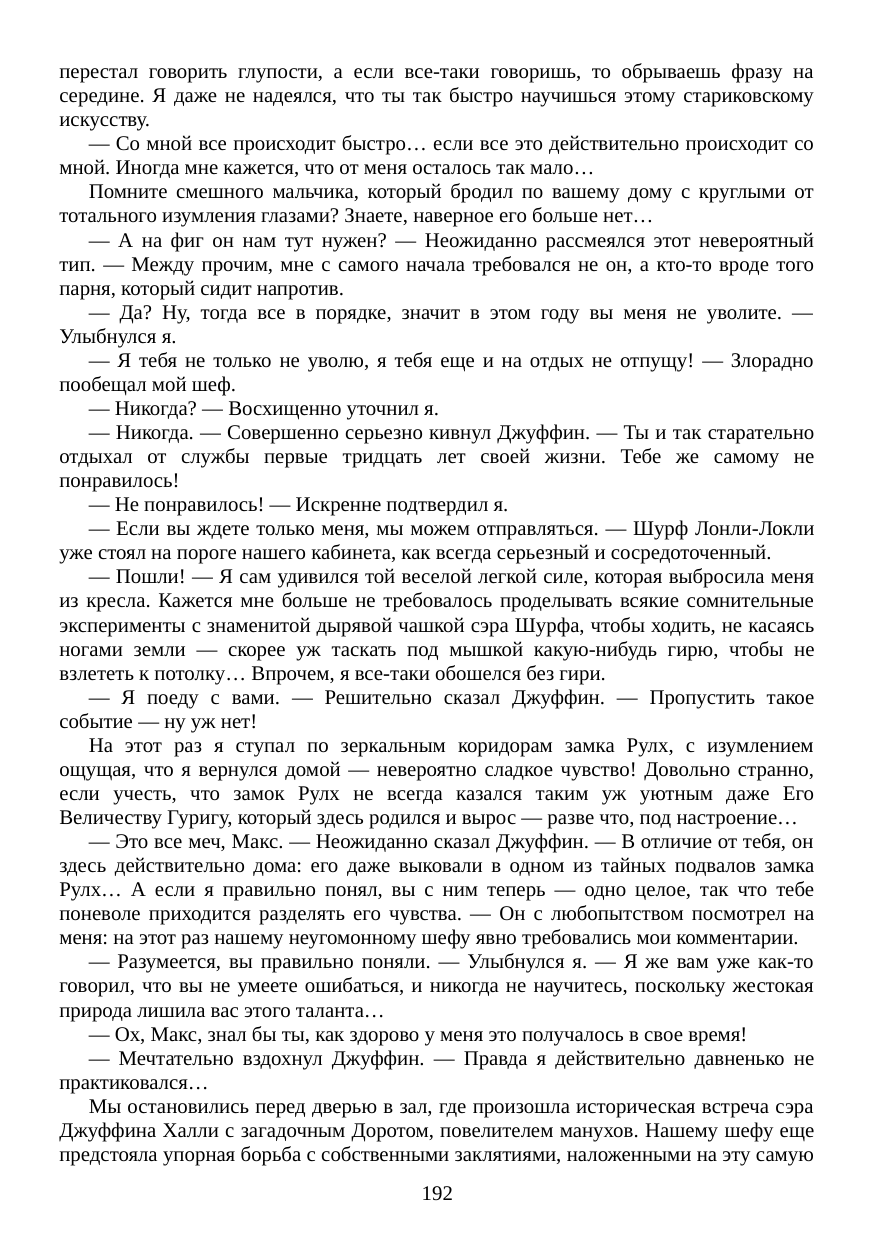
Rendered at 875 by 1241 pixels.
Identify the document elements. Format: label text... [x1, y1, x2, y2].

text перестал говорить глупости, а если все-таки говоришь, то обрываешь фразу на середине. Я даже не надеялся, что ты так быстро научишься этому стариковскому искусству. [59, 59, 815, 131]
text Помните смешного мальчика, который бродил по вашему дому с круглыми от тотального изумления глазами? Знаете, наверное его больше нет… [59, 179, 815, 227]
text — Разумеется, вы правильно поняли. — Улыбнулся я. — Я же вам уже как-то говорил, что вы не умеете ошибаться, и никогда не научитесь, поскольку жестокая природа лишила вас этого таланта… [59, 949, 815, 1022]
text На этот раз я ступал по зеркальным коридорам замка Рулх, с изумлением ощущая, что я вернулся домой — невероятно сладкое чувство! Довольно странно, если учесть, что замок Рулх не всегда казался таким уж уютным даже Его Величеству Гуригу, который здесь родился и вырос — разве что, под настроение… [59, 733, 815, 829]
text — Со мной все происходит быстро… если все это действительно происходит со мной. Иногда мне кажется, что от меня осталось так мало… [59, 131, 815, 179]
text — Пошли! — Я сам удивился той веселой легкой силе, которая выбросила меня из кресла. Кажется мне больше не требовалось проделывать всякие сомнительные эксперименты с знаменитой дырявой чашкой сэра Шурфа, чтобы ходить, не касаясь ногами земли — скорее уж таскать под мышкой какую-нибудь гирю, чтобы не взлететь к потолку… Впрочем, я все-таки обошелся без гири. [59, 564, 815, 685]
text — Мечтательно вздохнул Джуффин. — Правда я действительно давненько не практиковался… [59, 1046, 815, 1094]
text — А на фиг он нам тут нужен? — Неожиданно рассмеялся этот невероятный тип. — Между прочим, мне с самого начала требовался не он, а кто-то вроде того парня, который сидит напротив. [59, 227, 815, 300]
text — Никогда? — Восхищенно уточнил я. [59, 396, 815, 420]
text — Я тебя не только не уволю, я тебя еще и на отдых не отпущу! — Злорадно пообещал мой шеф. [59, 348, 815, 396]
text — Ох, Макс, знал бы ты, как здорово у меня это получалось в свое время! [59, 1022, 815, 1046]
text — Да? Ну, тогда все в порядке, значит в этом году вы меня не уволите. — Улыбнулся я. [59, 300, 815, 348]
text Мы остановились перед дверью в зал, где произошла историческая встреча сэра Джуффина Халли с загадочным Доротом, повелителем манухов. Нашему шефу еще предстояла упорная борьба с собственными заклятиями, наложенными на эту самую [59, 1094, 815, 1166]
text — Это все меч, Макс. — Неожиданно сказал Джуффин. — В отличие от тебя, он здесь действительно дома: его даже выковали в одном из тайных подвалов замка Рулх… А если я правильно понял, вы с ним теперь — одно целое, так что тебе поневоле приходится разделять его чувства. — Он с любопытством посмотрел на меня: на этот раз нашему неугомонному шефу явно требовались мои комментарии. [59, 829, 815, 949]
text — Не понравилось! — Искренне подтвердил я. [59, 492, 815, 516]
text — Если вы ждете только меня, мы можем отправляться. — Шурф Лонли-Локли уже стоял на пороге нашего кабинета, как всегда серьезный и сосредоточенный. [59, 516, 815, 564]
text — Никогда. — Совершенно серьезно кивнул Джуффин. — Ты и так старательно отдыхал от службы первые тридцать лет своей жизни. Тебе же самому не понравилось! [59, 420, 815, 492]
text — Я поеду с вами. — Решительно сказал Джуффин. — Пропустить такое событие — ну уж нет! [59, 685, 815, 733]
